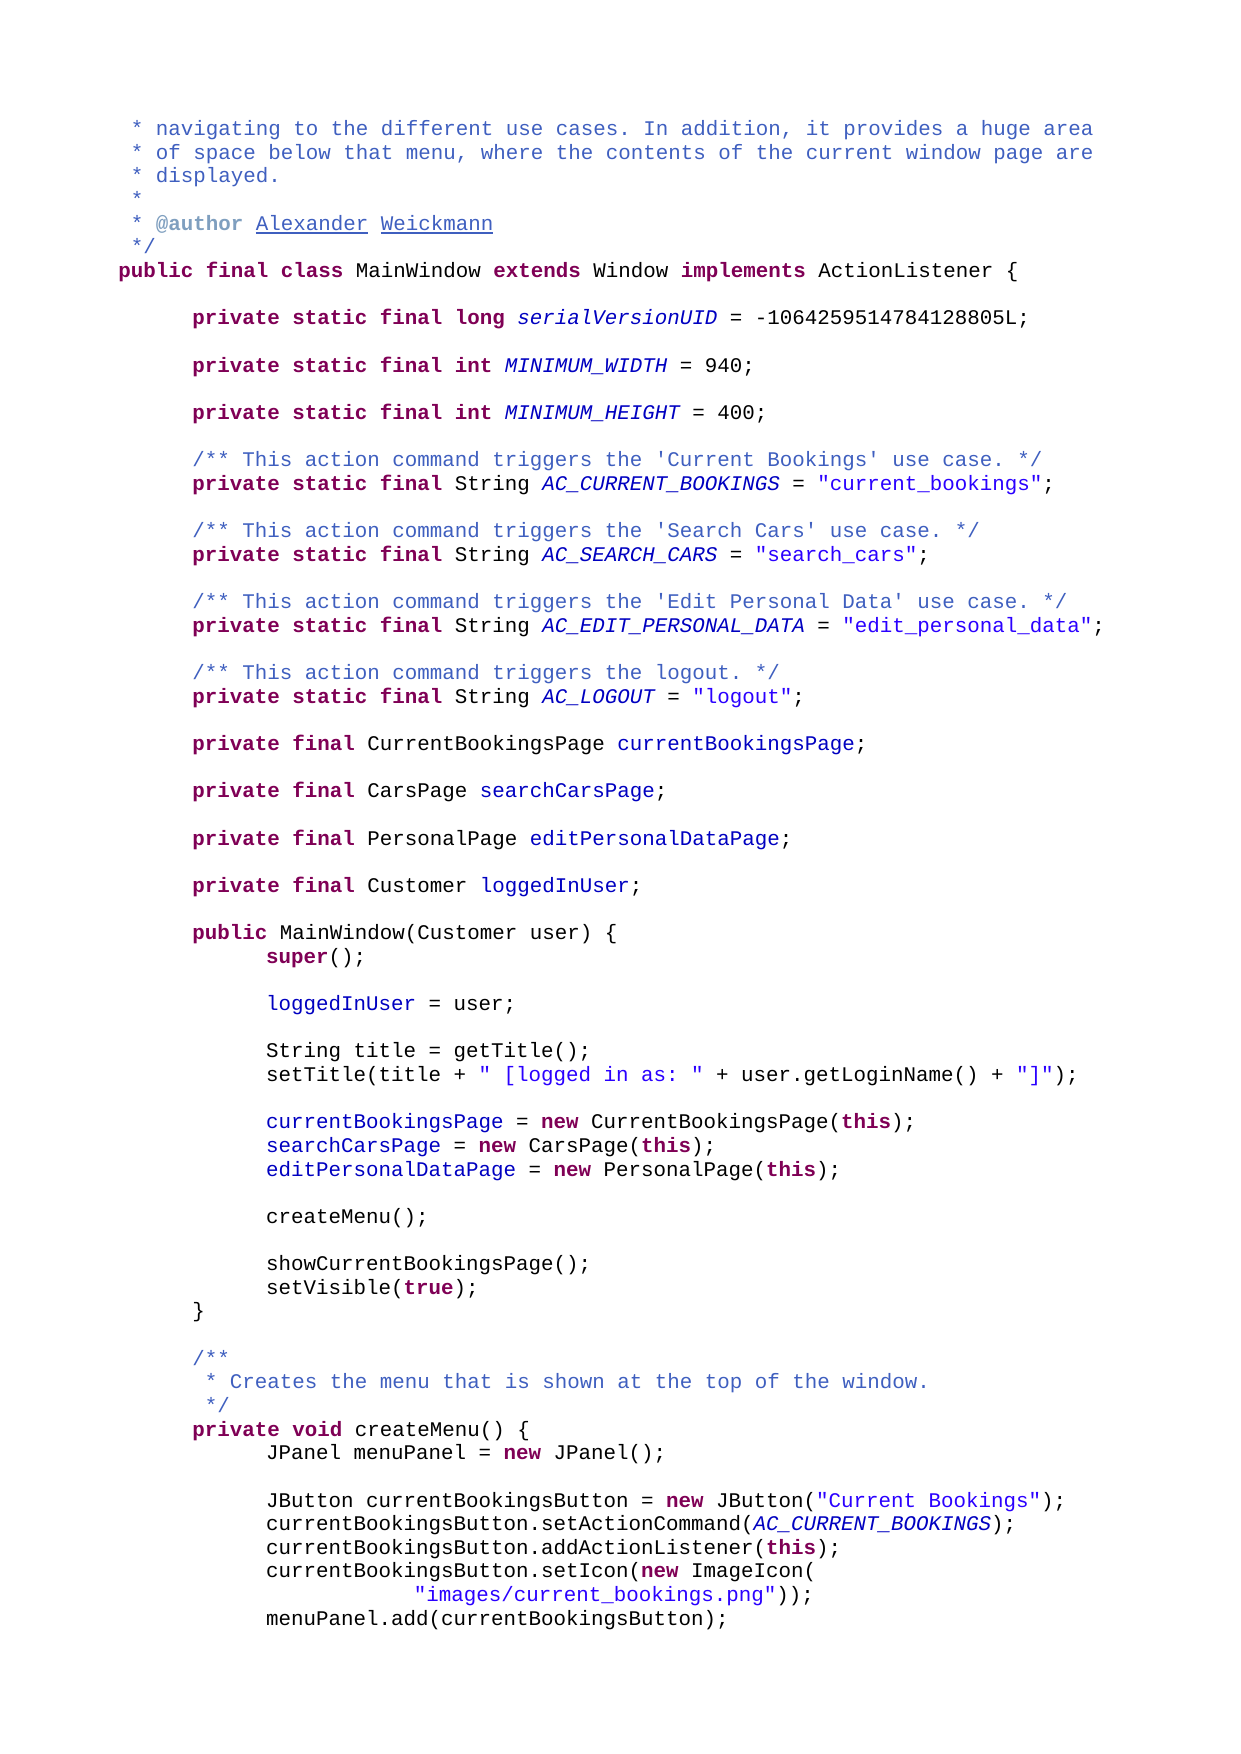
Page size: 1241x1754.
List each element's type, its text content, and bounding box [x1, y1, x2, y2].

text */ [118, 1395, 1122, 1419]
text * displayed. [118, 165, 1122, 189]
text * Creates the menu that is shown at the top of the window. [118, 1371, 1122, 1395]
text public final class MainWindow extends Window implements ActionListener { [118, 260, 1122, 284]
text editPersonalDataPage = new PersonalPage(this); [118, 1158, 1122, 1182]
text private void createMenu() { [118, 1419, 1122, 1442]
text setVisible(true); [118, 1277, 1122, 1300]
text currentBookingsButton.addActionListener(this); [118, 1537, 1122, 1561]
text createMenu(); [118, 1206, 1122, 1229]
text setTitle(title + " [logged in as: " + user.getLoginName() + "]"); [118, 1064, 1122, 1088]
text currentBookingsButton.setActionCommand(AC_CURRENT_BOOKINGS); [118, 1513, 1122, 1537]
text menuPanel.add(currentBookingsButton); [118, 1608, 1122, 1631]
text private static final String AC_LOGOUT = "logout"; [118, 686, 1122, 709]
text private static final int MINIMUM_HEIGHT = 400; [118, 402, 1122, 426]
text private static final long serialVersionUID = -1064259514784128805L; [118, 307, 1122, 331]
text * [118, 189, 1122, 213]
text loggedInUser = user; [118, 993, 1122, 1017]
text private final PersonalPage editPersonalDataPage; [118, 827, 1122, 851]
text public MainWindow(Customer user) { [118, 922, 1122, 946]
text JButton currentBookingsButton = new JButton("Current Bookings"); [118, 1489, 1122, 1513]
text private static final String AC_EDIT_PERSONAL_DATA = "edit_personal_data"; [118, 615, 1122, 638]
text String title = getTitle(); [118, 1040, 1122, 1064]
text * @author Alexander Weickmann [118, 213, 1122, 236]
text * navigating to the different use cases. In addition, it provides a huge area [118, 118, 1122, 142]
text * of space below that menu, where the contents of the current window page are [118, 142, 1122, 165]
text currentBookingsButton.setIcon(new ImageIcon( [118, 1561, 1122, 1584]
text /** This action command triggers the 'Current Bookings' use case. */ [118, 449, 1122, 473]
text "images/current_bookings.png")); [118, 1584, 1122, 1608]
text searchCarsPage = new CarsPage(this); [118, 1135, 1122, 1158]
text private final CarsPage searchCarsPage; [118, 780, 1122, 804]
text } [118, 1300, 1122, 1324]
text private final Customer loggedInUser; [118, 875, 1122, 898]
text /** This action command triggers the 'Edit Personal Data' use case. */ [118, 591, 1122, 615]
text /** This action command triggers the logout. */ [118, 662, 1122, 686]
text private final CurrentBookingsPage currentBookingsPage; [118, 733, 1122, 757]
text */ [118, 236, 1122, 260]
text private static final String AC_CURRENT_BOOKINGS = "current_bookings"; [118, 473, 1122, 496]
text private static final String AC_SEARCH_CARS = "search_cars"; [118, 544, 1122, 567]
text /** This action command triggers the 'Search Cars' use case. */ [118, 520, 1122, 544]
text private static final int MINIMUM_WIDTH = 940; [118, 354, 1122, 378]
text JPanel menuPanel = new JPanel(); [118, 1442, 1122, 1466]
text super(); [118, 946, 1122, 969]
text currentBookingsPage = new CurrentBookingsPage(this); [118, 1111, 1122, 1135]
text showCurrentBookingsPage(); [118, 1253, 1122, 1277]
text /** [118, 1348, 1122, 1371]
